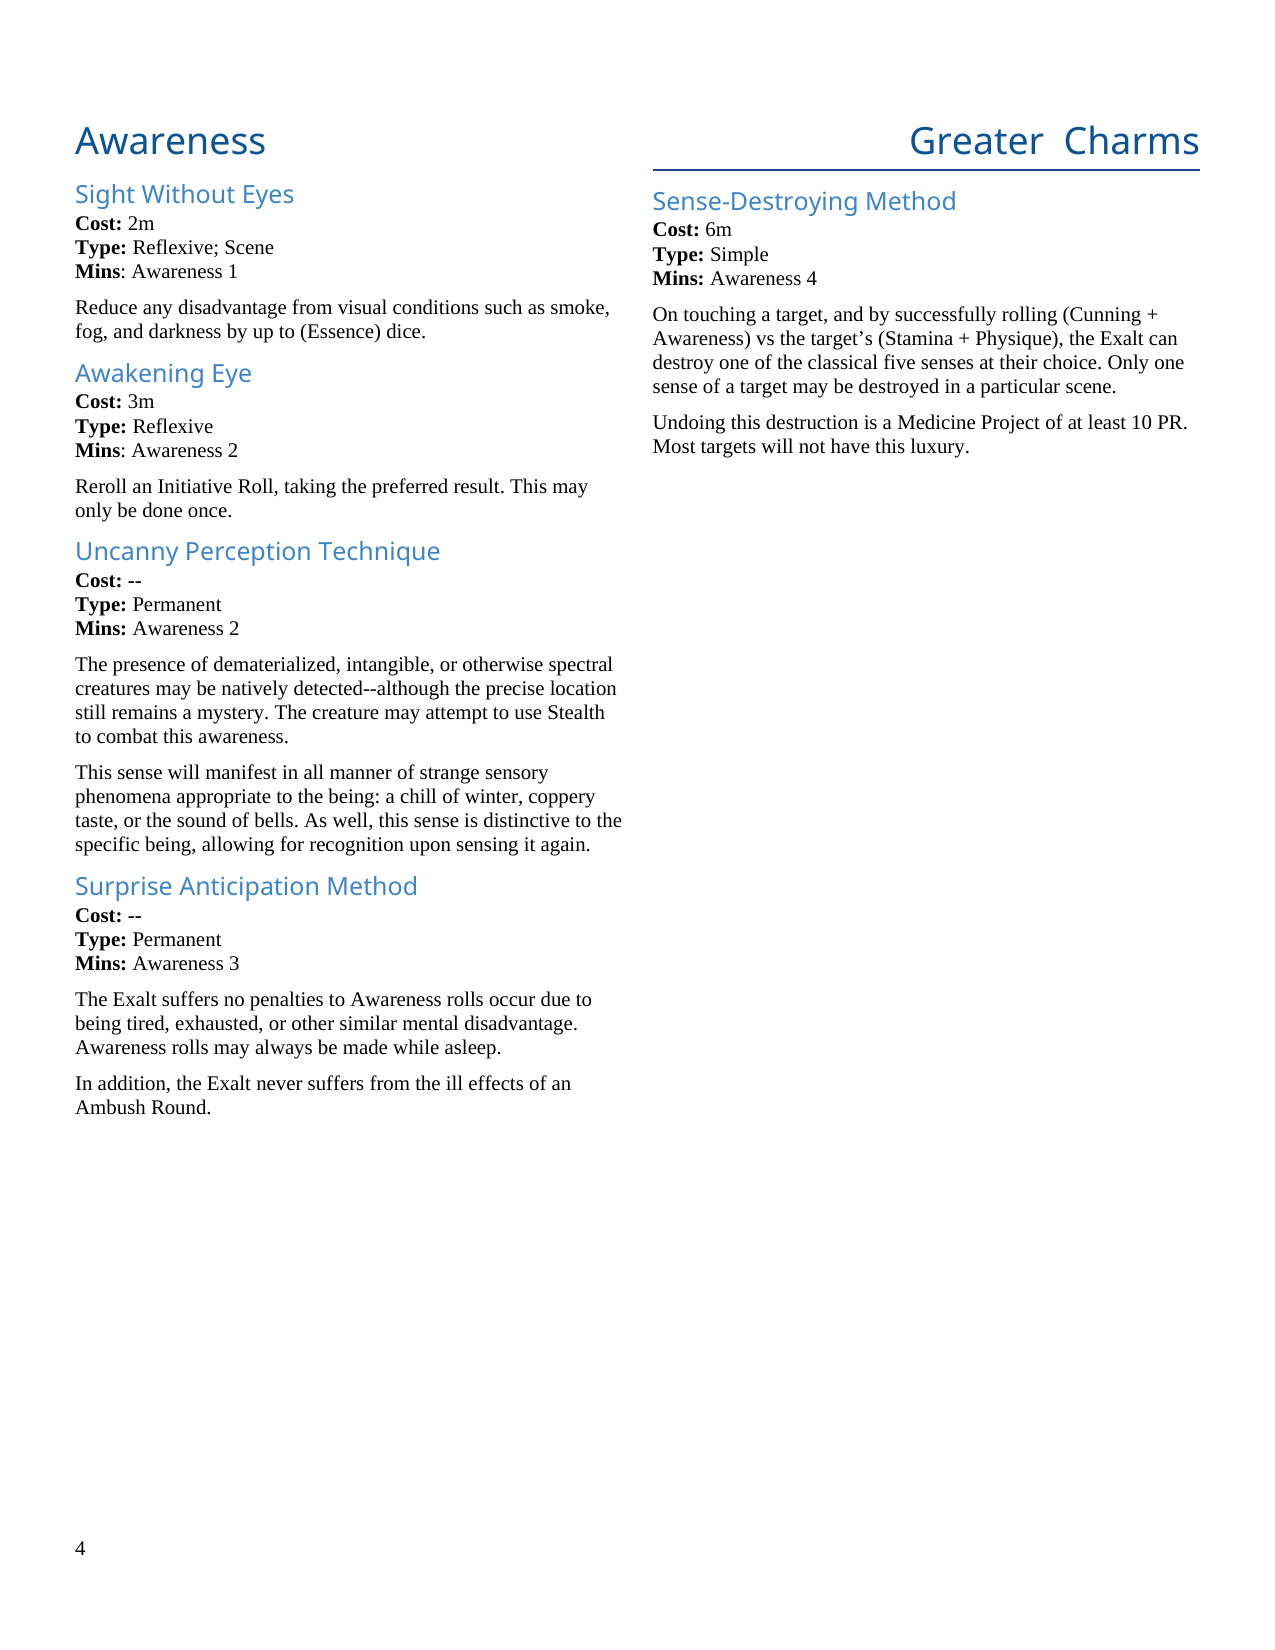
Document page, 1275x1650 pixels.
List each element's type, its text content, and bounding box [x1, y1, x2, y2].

subtitle Awakening Eye [75, 355, 622, 389]
text Cost: 6m Type: Simple Mins: Awareness 4 [652, 217, 1200, 289]
text Cost: 2m Type: Reflexive; Scene Mins: Awareness 1 [75, 211, 622, 283]
subtitle Awareness [75, 114, 622, 165]
text Reroll an Initiative Roll, taking the preferred result. This may only be done once. [75, 474, 622, 522]
subtitle Surprise Anticipation Method [75, 868, 622, 902]
subtitle Sight Without Eyes [75, 177, 622, 211]
subtitle Uncanny Perception Technique [75, 534, 622, 568]
text This sense will manifest in all manner of strange sensory phenomena appropriate to the being: a chill of winter, coppery taste, or the sound of bells. As well, this sense is distinctive to the specific being, allowing for recognition upon sensing it again. [75, 760, 622, 856]
text Reduce any disadvantage from visual conditions such as smoke, fog, and darkness by up to (Essence) dice. [75, 295, 622, 343]
subtitle Sense-Destroying Method [652, 183, 1200, 217]
text In addition, the Exalt never suffers from the ill effects of an Ambush Round. [75, 1071, 622, 1119]
text On touching a target, and by successfully rolling (Cunning + Awareness) vs the target’s (Stamina + Physique), the Exalt can destroy one of the classical five senses at their choice. Only one sense of a target may be destroyed in a particular scene. [652, 302, 1200, 398]
text Undoing this destruction is a Medicine Project of at least 10 PR. Most targets will not have this luxury. [652, 410, 1200, 458]
text The Exalt suffers no penalties to Awareness rolls occur due to being tired, exhausted, or other similar mental disadvantage. Awareness rolls may always be made while asleep. [75, 987, 622, 1059]
text Cost: -- Type: Permanent Mins: Awareness 3 [75, 902, 622, 975]
text Cost: 3m Type: Reflexive Mins: Awareness 2 [75, 389, 622, 462]
subtitle Greater Charms [652, 114, 1200, 171]
text Cost: -- Type: Permanent Mins: Awareness 2 [75, 568, 622, 640]
text The presence of dematerialized, intangible, or otherwise spectral creatures may be natively detected--although the precise location still remains a mystery. The creature may attempt to use Stealth to combat this awareness. [75, 652, 622, 748]
